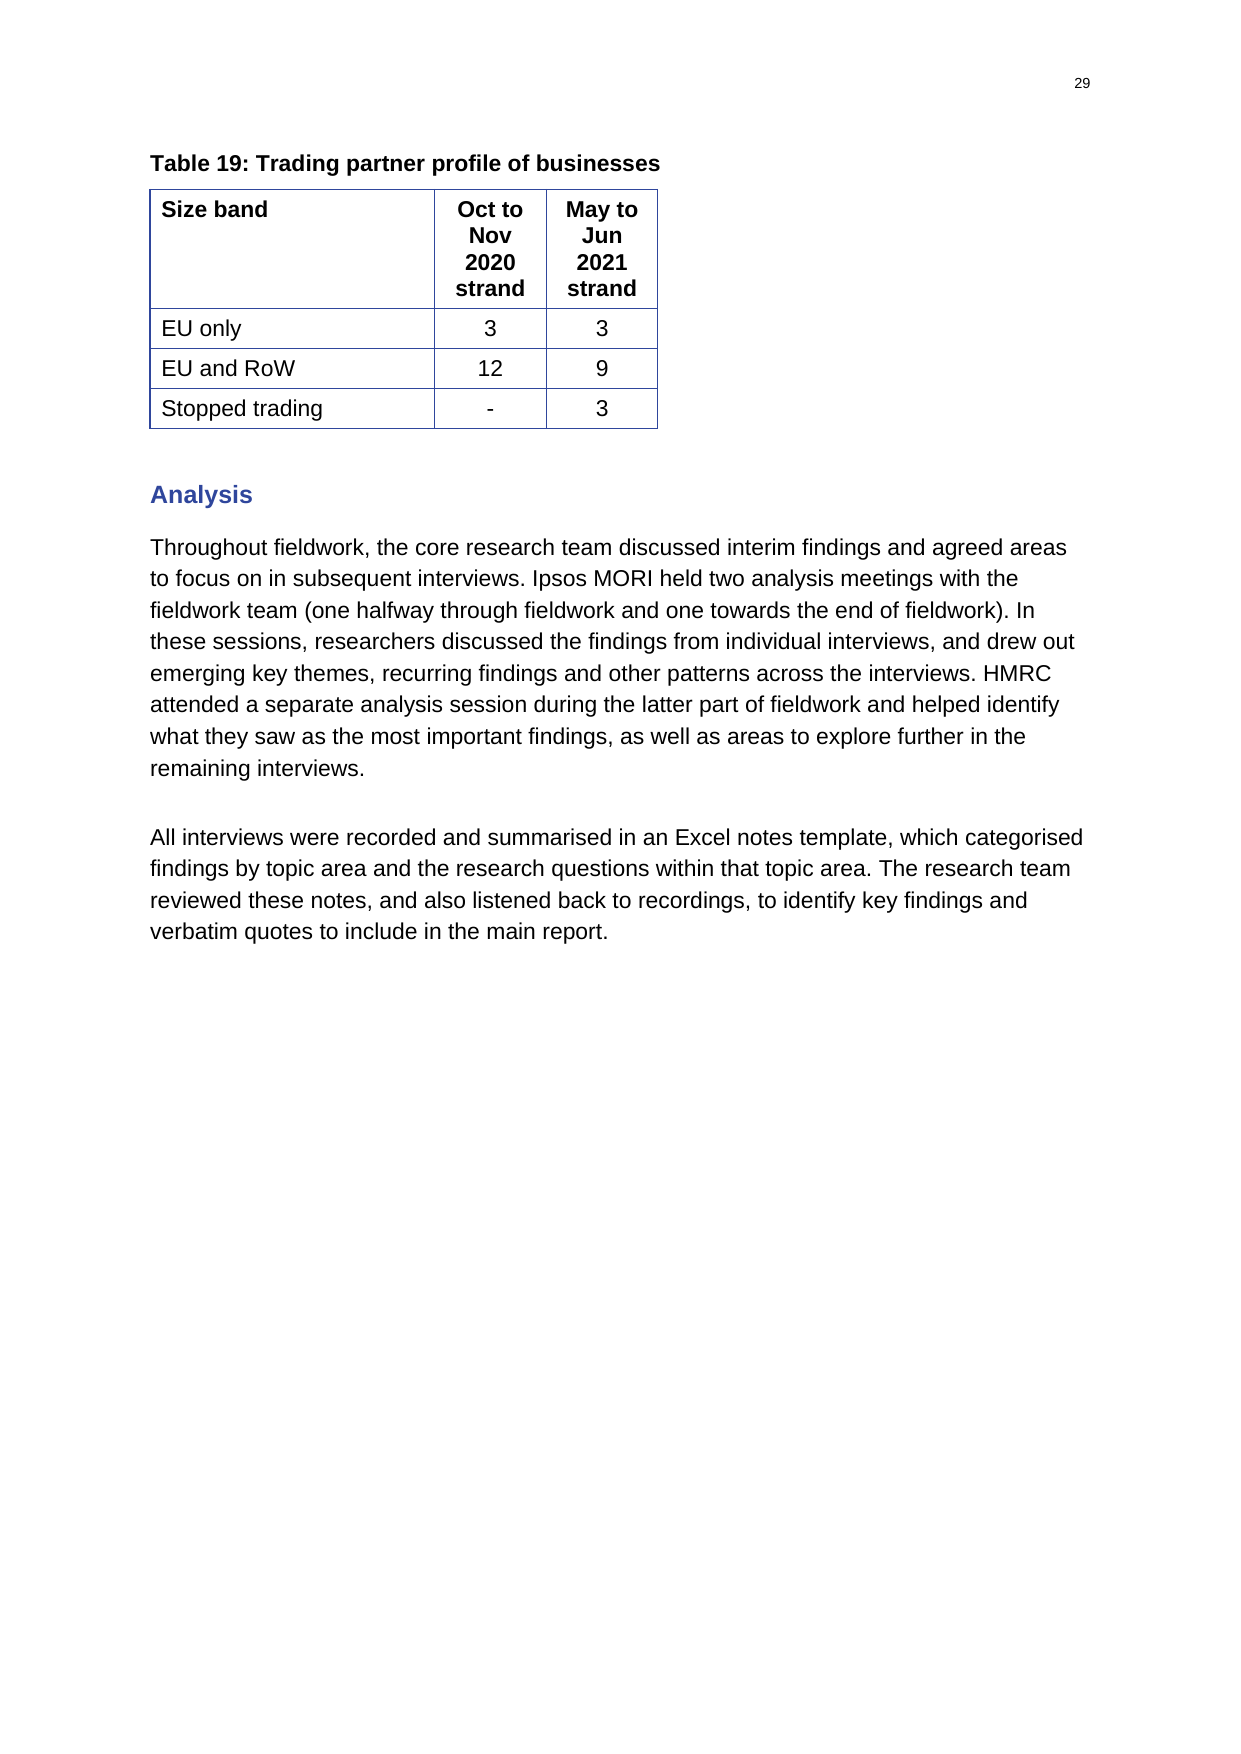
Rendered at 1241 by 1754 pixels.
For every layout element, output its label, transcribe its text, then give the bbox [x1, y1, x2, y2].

list Throughout fieldwork, the core research team discussed interim findings and agreed areas to focus on in subsequent interviews. Ipsos MORI held two analysis meetings with the fieldwork team (one halfway through fieldwork and one towards the end of fieldwork). In these sessions, researchers discussed the findings from individual interviews, and drew out emerging key themes, recurring findings and other patterns across the interviews. HMRC attended a separate analysis session during the latter part of fieldwork and helped identify what they saw as the most important findings, as well as areas to explore further in the remaining interviews. [150, 534, 1090, 781]
table_cell EU only [151, 309, 434, 348]
table_cell 12 [435, 349, 546, 388]
subtitle Analysis [150, 480, 1090, 509]
table_header Size band [151, 190, 434, 308]
subtitle Table 19: Trading partner profile of businesses [150, 150, 1090, 176]
table_header May to Jun 2021 strand [547, 190, 657, 308]
list All interviews were recorded and summarised in an Excel notes template, which categorised findings by topic area and the research questions within that topic area. The research team reviewed these notes, and also listened back to recordings, to identify key findings and verbatim quotes to include in the main report. [150, 824, 1090, 945]
table_cell 3 [547, 389, 657, 427]
table_header Oct to Nov 2020 strand [435, 190, 546, 308]
table_cell 9 [547, 349, 657, 388]
table_cell 3 [547, 309, 657, 348]
table_cell 3 [435, 309, 546, 348]
table_cell - [435, 389, 546, 427]
table_cell EU and RoW [151, 349, 434, 388]
table_cell Stopped trading [151, 389, 434, 427]
